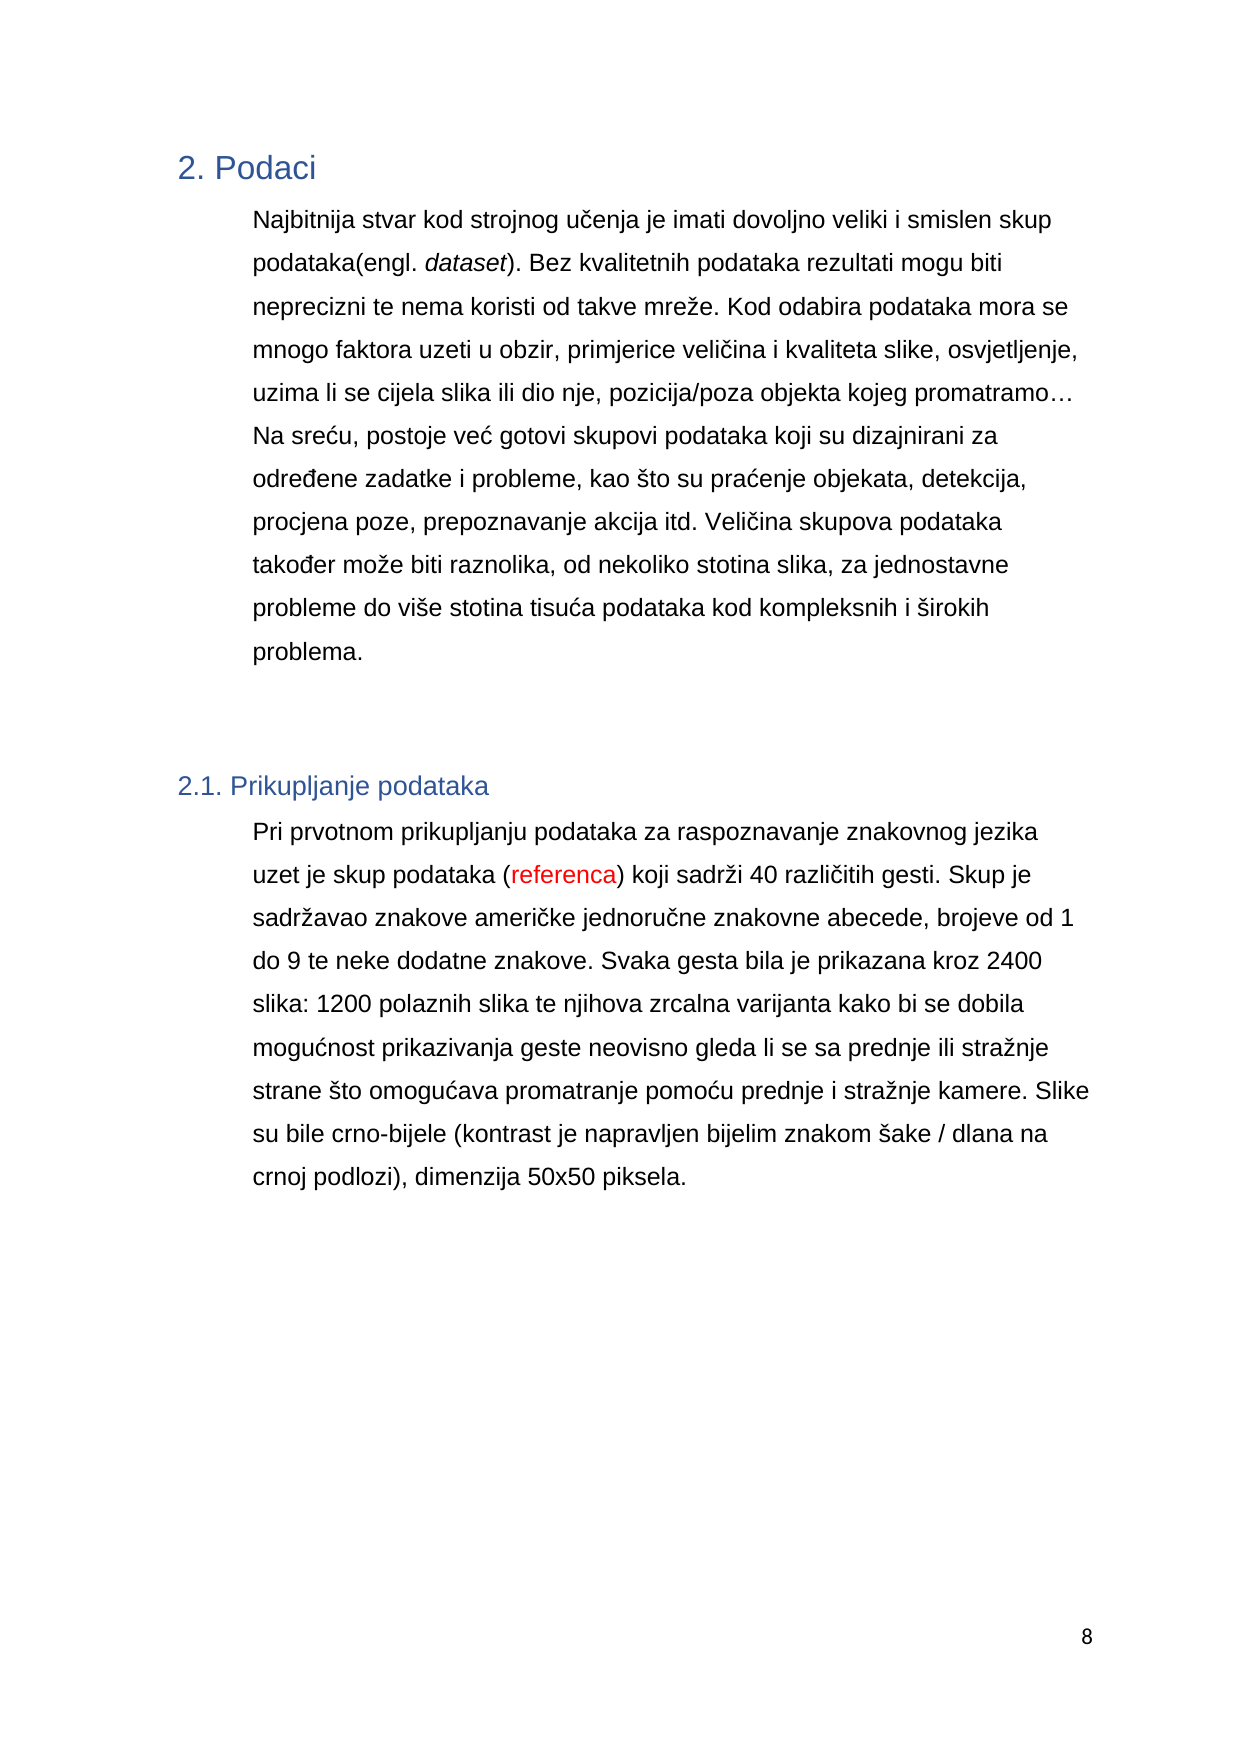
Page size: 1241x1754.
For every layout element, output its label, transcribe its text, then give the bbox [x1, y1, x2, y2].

subtitle 2.1. Prikupljanje podataka [177, 770, 1093, 801]
list Najbitnija stvar kod strojnog učenja je imati dovoljno veliki i smislen skup podataka(engl. dataset). Bez kvalitetnih podataka rezultati mogu biti neprecizni te nema koristi od takve mreže. Kod odabira podataka mora se mnogo faktora uzeti u obzir, primjerice veličina i kvaliteta slike, osvjetljenje, uzima li se cijela slika ili dio nje, pozicija/poza objekta kojeg promatramo… Na sreću, postoje već gotovi skupovi podataka koji su dizajnirani za određene zadatke i probleme, kao što su praćenje objekata, detekcija, procjena poze, prepoznavanje akcija itd. Veličina skupova podataka također može biti raznolika, od nekoliko stotina slika, za jednostavne probleme do više stotina tisuća podataka kod kompleksnih i širokih problema. [252, 205, 1093, 665]
list Pri prvotnom prikupljanju podataka za raspoznavanje znakovnog jezika uzet je skup podataka (referenca) koji sadrži 40 različitih gesti. Skup je sadržavao znakove američke jednoručne znakovne abecede, brojeve od 1 do 9 te neke dodatne znakove. Svaka gesta bila je prikazana kroz 2400 slika: 1200 polaznih slika te njihova zrcalna varijanta kako bi se dobila mogućnost prikazivanja geste neovisno gleda li se sa prednje ili stražnje strane što omogućava promatranje pomoću prednje i stražnje kamere. Slike su bile crno-bijele (kontrast je napravljen bijelim znakom šake / dlana na crnoj podlozi), dimenzija 50x50 piksela. [252, 817, 1093, 1191]
subtitle 2. Podaci [177, 148, 1093, 186]
